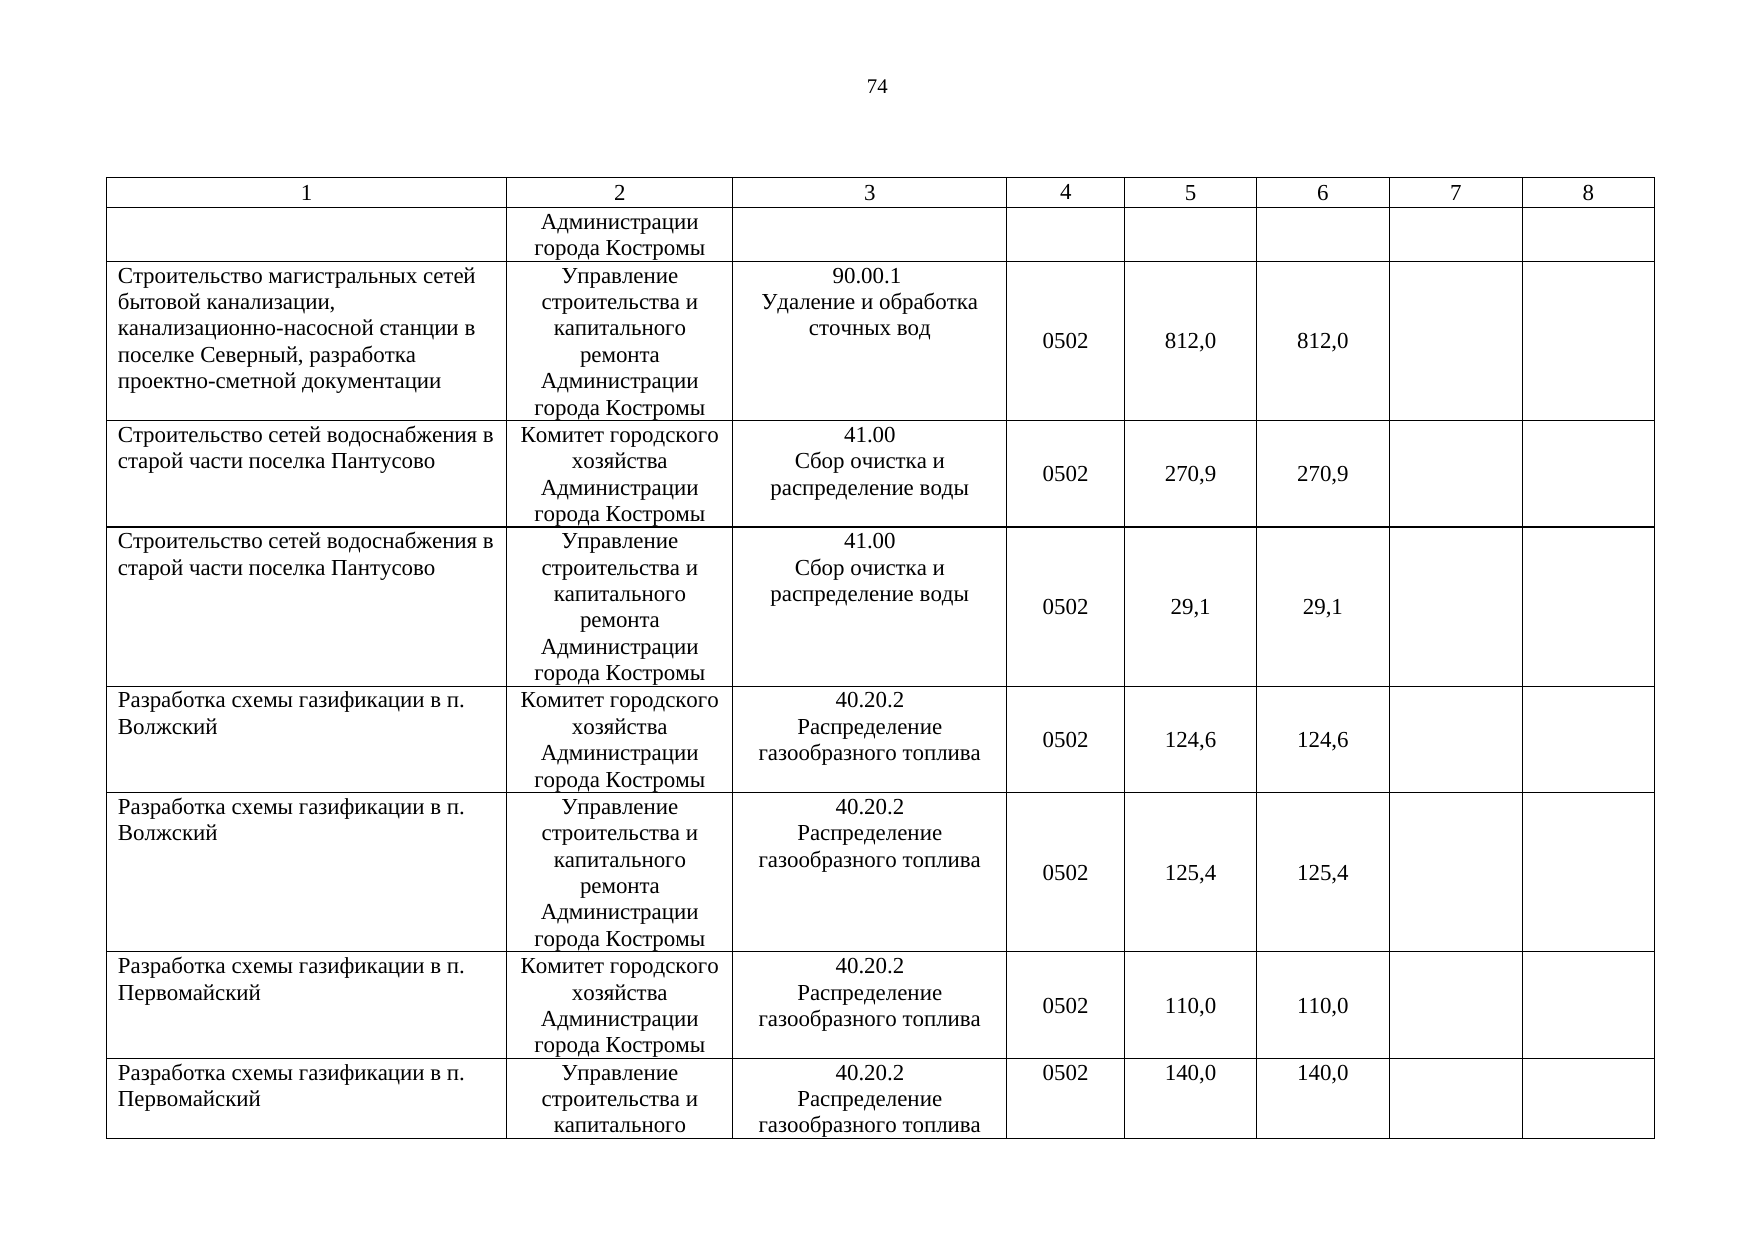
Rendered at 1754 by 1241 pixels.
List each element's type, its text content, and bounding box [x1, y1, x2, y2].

table_header 3 [733, 178, 1006, 207]
table_cell [1390, 687, 1522, 792]
table_cell Комитет городского хозяйства Администрации города Костромы [507, 952, 732, 1058]
table_cell Комитет городского хозяйства Администрации города Костромы [507, 421, 732, 526]
table_cell [1523, 528, 1654, 686]
table_cell 124,6 [1125, 687, 1256, 792]
table_cell Управление строительства и капитального [507, 1059, 732, 1138]
table_cell [107, 208, 506, 261]
table_cell Строительство магистральных сетей бытовой канализации, канализационно-насосной станции в поселке Северный, разработка проектно-сметной документации [107, 262, 506, 420]
table_cell 125,4 [1125, 793, 1256, 951]
table_cell 41.00 Сбор очистка и распределение воды [733, 421, 1006, 526]
table_header 8 [1523, 178, 1654, 207]
table_cell 812,0 [1125, 262, 1256, 420]
table_cell 41.00 Сбор очистка и распределение воды [733, 528, 1006, 686]
table_cell [1523, 793, 1654, 951]
table_cell 140,0 [1125, 1059, 1256, 1138]
table_cell [1523, 262, 1654, 420]
table_cell Разработка схемы газификации в п. Первомайский [107, 952, 506, 1058]
table_cell Управление строительства и капитального ремонта Администрации города Костромы [507, 262, 732, 420]
table_cell [1390, 952, 1522, 1058]
table_cell 0502 [1007, 262, 1124, 420]
table_cell Администрации города Костромы [507, 208, 732, 261]
table_header 6 [1257, 178, 1389, 207]
table_cell Строительство сетей водоснабжения в старой части поселка Пантусово [107, 528, 506, 686]
table_cell 812,0 [1257, 262, 1389, 420]
table_cell Комитет городского хозяйства Администрации города Костромы [507, 687, 732, 792]
table_cell 110,0 [1257, 952, 1389, 1058]
table_cell 40.20.2 Распределение газообразного топлива [733, 952, 1006, 1058]
table_cell 110,0 [1125, 952, 1256, 1058]
table_cell Управление строительства и капитального ремонта Администрации города Костромы [507, 528, 732, 686]
table_cell [1390, 262, 1522, 420]
table_cell [1523, 687, 1654, 792]
table_cell [1523, 1059, 1654, 1138]
table_cell [1655, 951, 1700, 1058]
table_cell Разработка схемы газификации в п. Первомайский [107, 1059, 506, 1138]
table_header 1 [107, 178, 506, 207]
table_cell [1390, 208, 1522, 261]
table_cell [1655, 792, 1700, 951]
table_cell [1655, 1058, 1700, 1138]
table_cell [1390, 421, 1522, 526]
table_cell 40.20.2 Распределение газообразного топлива [733, 687, 1006, 792]
table_cell 29,1 [1257, 528, 1389, 686]
table_cell [1523, 952, 1654, 1058]
table_cell [1655, 420, 1700, 526]
table_cell [1655, 526, 1700, 686]
table_cell 270,9 [1257, 421, 1389, 526]
table_cell [1655, 261, 1700, 420]
table_cell 29,1 [1125, 528, 1256, 686]
table_cell [1125, 208, 1256, 261]
table_cell Разработка схемы газификации в п. Волжский [107, 793, 506, 951]
table_cell 90.00.1 Удаление и обработка сточных вод [733, 262, 1006, 420]
table_cell [1257, 208, 1389, 261]
table_cell Строительство сетей водоснабжения в старой части поселка Пантусово [107, 421, 506, 526]
table_cell 125,4 [1257, 793, 1389, 951]
table_cell 140,0 [1257, 1059, 1389, 1138]
table_cell [1390, 793, 1522, 951]
table_cell 0502 [1007, 952, 1124, 1058]
table_cell 40.20.2 Распределение газообразного топлива [733, 793, 1006, 951]
table_cell Разработка схемы газификации в п. Волжский [107, 687, 506, 792]
table_cell Управление строительства и капитального ремонта Администрации города Костромы [507, 793, 732, 951]
table_cell [1390, 1059, 1522, 1138]
table_cell [1523, 208, 1654, 261]
table_cell [733, 208, 1006, 261]
table_cell [1390, 528, 1522, 686]
table_cell [1007, 208, 1124, 261]
table_cell 0502 [1007, 687, 1124, 792]
table_cell [1523, 421, 1654, 526]
table_cell 0502 [1007, 1059, 1124, 1138]
table_cell [1655, 686, 1700, 792]
table_cell 124,6 [1257, 687, 1389, 792]
table_cell 0502 [1007, 528, 1124, 686]
table_header 2 [507, 178, 732, 207]
table_cell 0502 [1007, 421, 1124, 526]
table_cell 40.20.2 Распределение газообразного топлива [733, 1059, 1006, 1138]
table_cell 0502 [1007, 793, 1124, 951]
table_cell [1655, 207, 1700, 261]
table_header 4 [1007, 178, 1124, 207]
table_header 5 [1125, 178, 1256, 207]
table_header [1655, 177, 1700, 207]
table_cell 270,9 [1125, 421, 1256, 526]
table_header 7 [1390, 178, 1522, 207]
